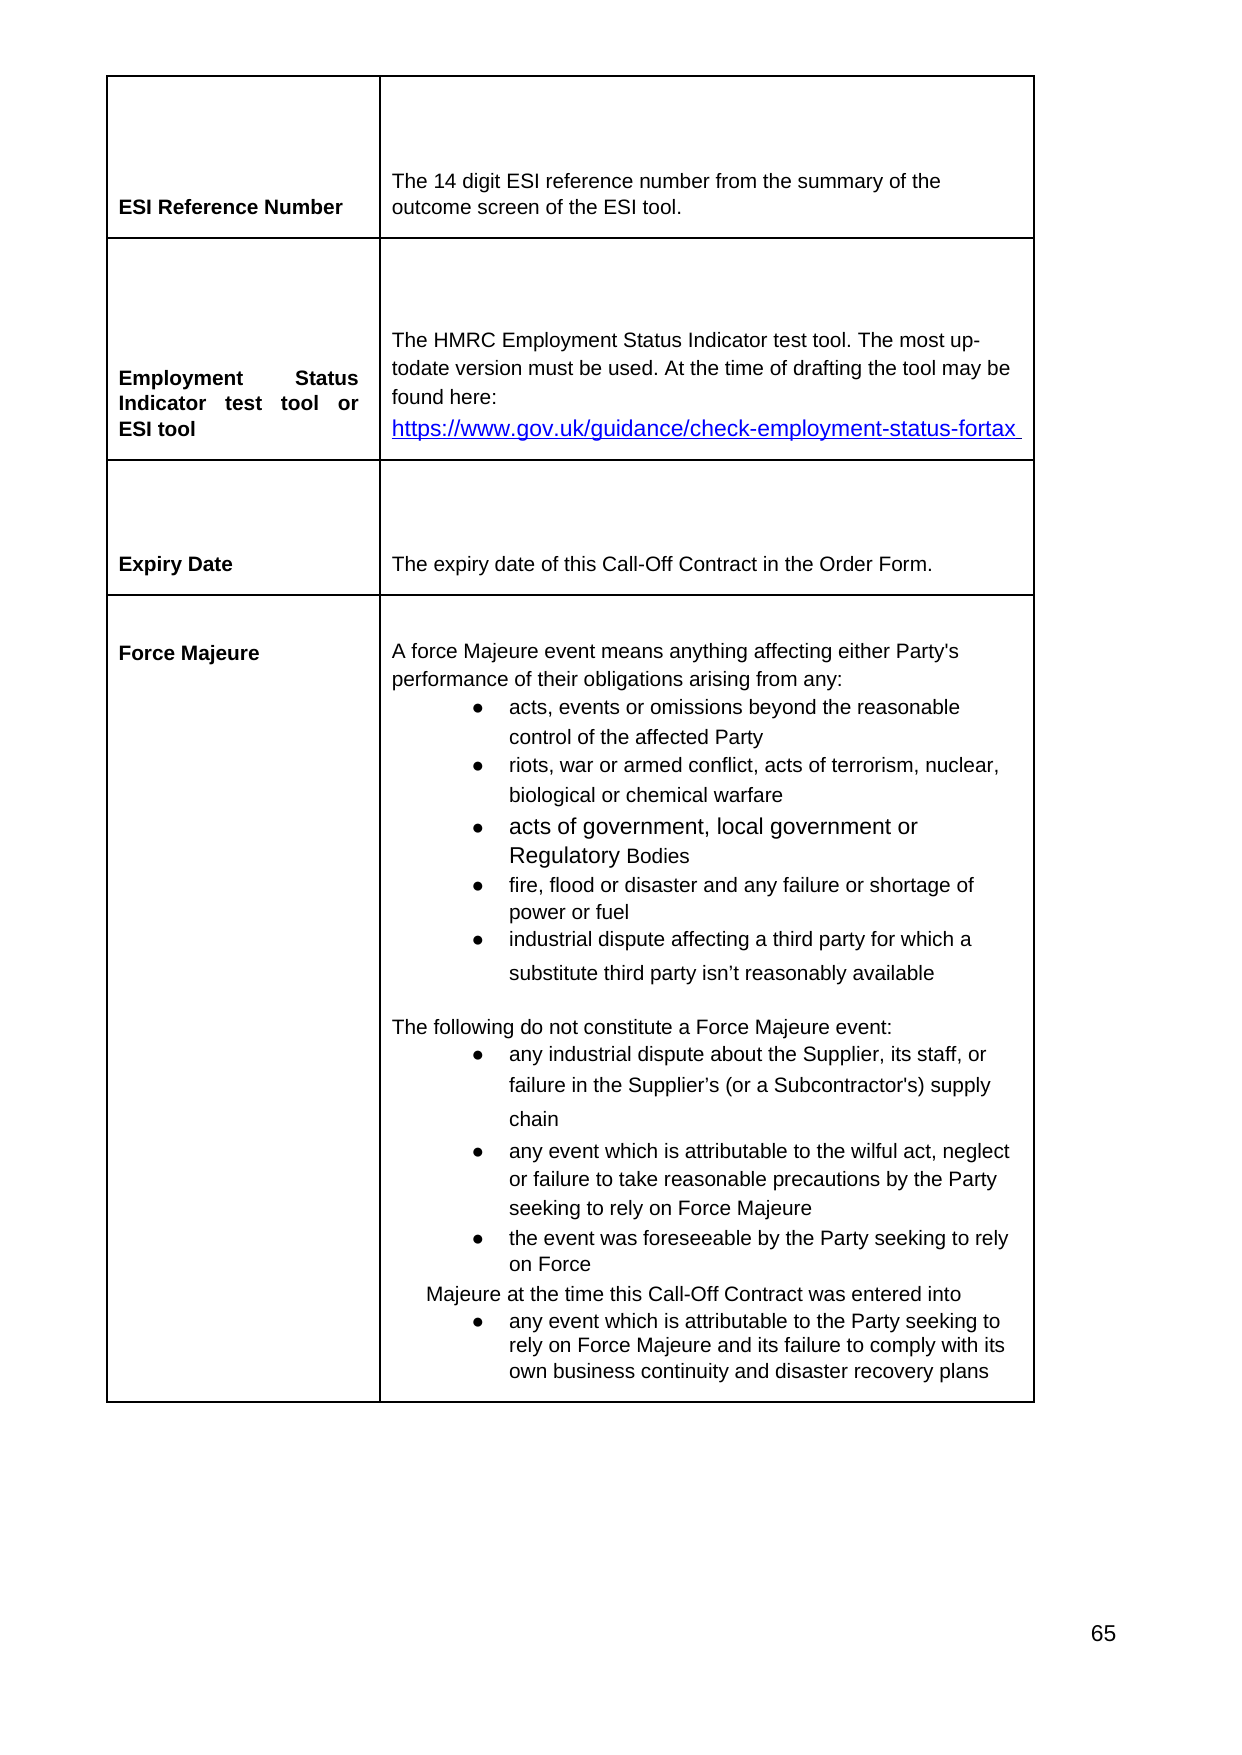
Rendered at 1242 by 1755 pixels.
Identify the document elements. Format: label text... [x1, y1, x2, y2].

table_header ESI Reference Number [108, 77, 379, 237]
table_cell Force Majeure [108, 596, 379, 1401]
table_cell A force Majeure event means anything affecting either Party's performance of their obligations arising from any: acts, events or omissions beyond the reasonable control of the affected Party riots, war or armed conflict, acts of terrorism, nuclear, biological or chemical warfare acts of government, local government or Regulatory Bodies fire, flood or disaster and any failure or shortage of power or fuel industrial dispute affecting a third party for which a substitute third party isn’t reasonably available The following do not constitute a Force Majeure event: any industrial dispute about the Supplier, its staff, or failure in the Supplier’s (or a Subcontractor's) supply chain any event which is attributable to the wilful act, neglect or failure to take reasonable precautions by the Party seeking to rely on Force Majeure the event was foreseeable by the Party seeking to rely on Force Majeure at the time this Call-Off Contract was entered into any event which is attributable to the Party seeking to rely on Force Majeure and its failure to comply with its own business continuity and disaster recovery plans [381, 596, 1033, 1401]
table_cell The expiry date of this Call-Off Contract in the Order Form. [381, 461, 1033, 593]
table_cell Expiry Date [108, 461, 379, 593]
table_cell Employment Status Indicator test tool or ESI tool [108, 239, 379, 459]
table_cell The HMRC Employment Status Indicator test tool. The most up-todate version must be used. At the time of drafting the tool may be found here: https://www.gov.uk/guidance/check-employment-status-fortax [381, 239, 1033, 459]
table_header The 14 digit ESI reference number from the summary of the outcome screen of the ESI tool. [381, 77, 1033, 237]
